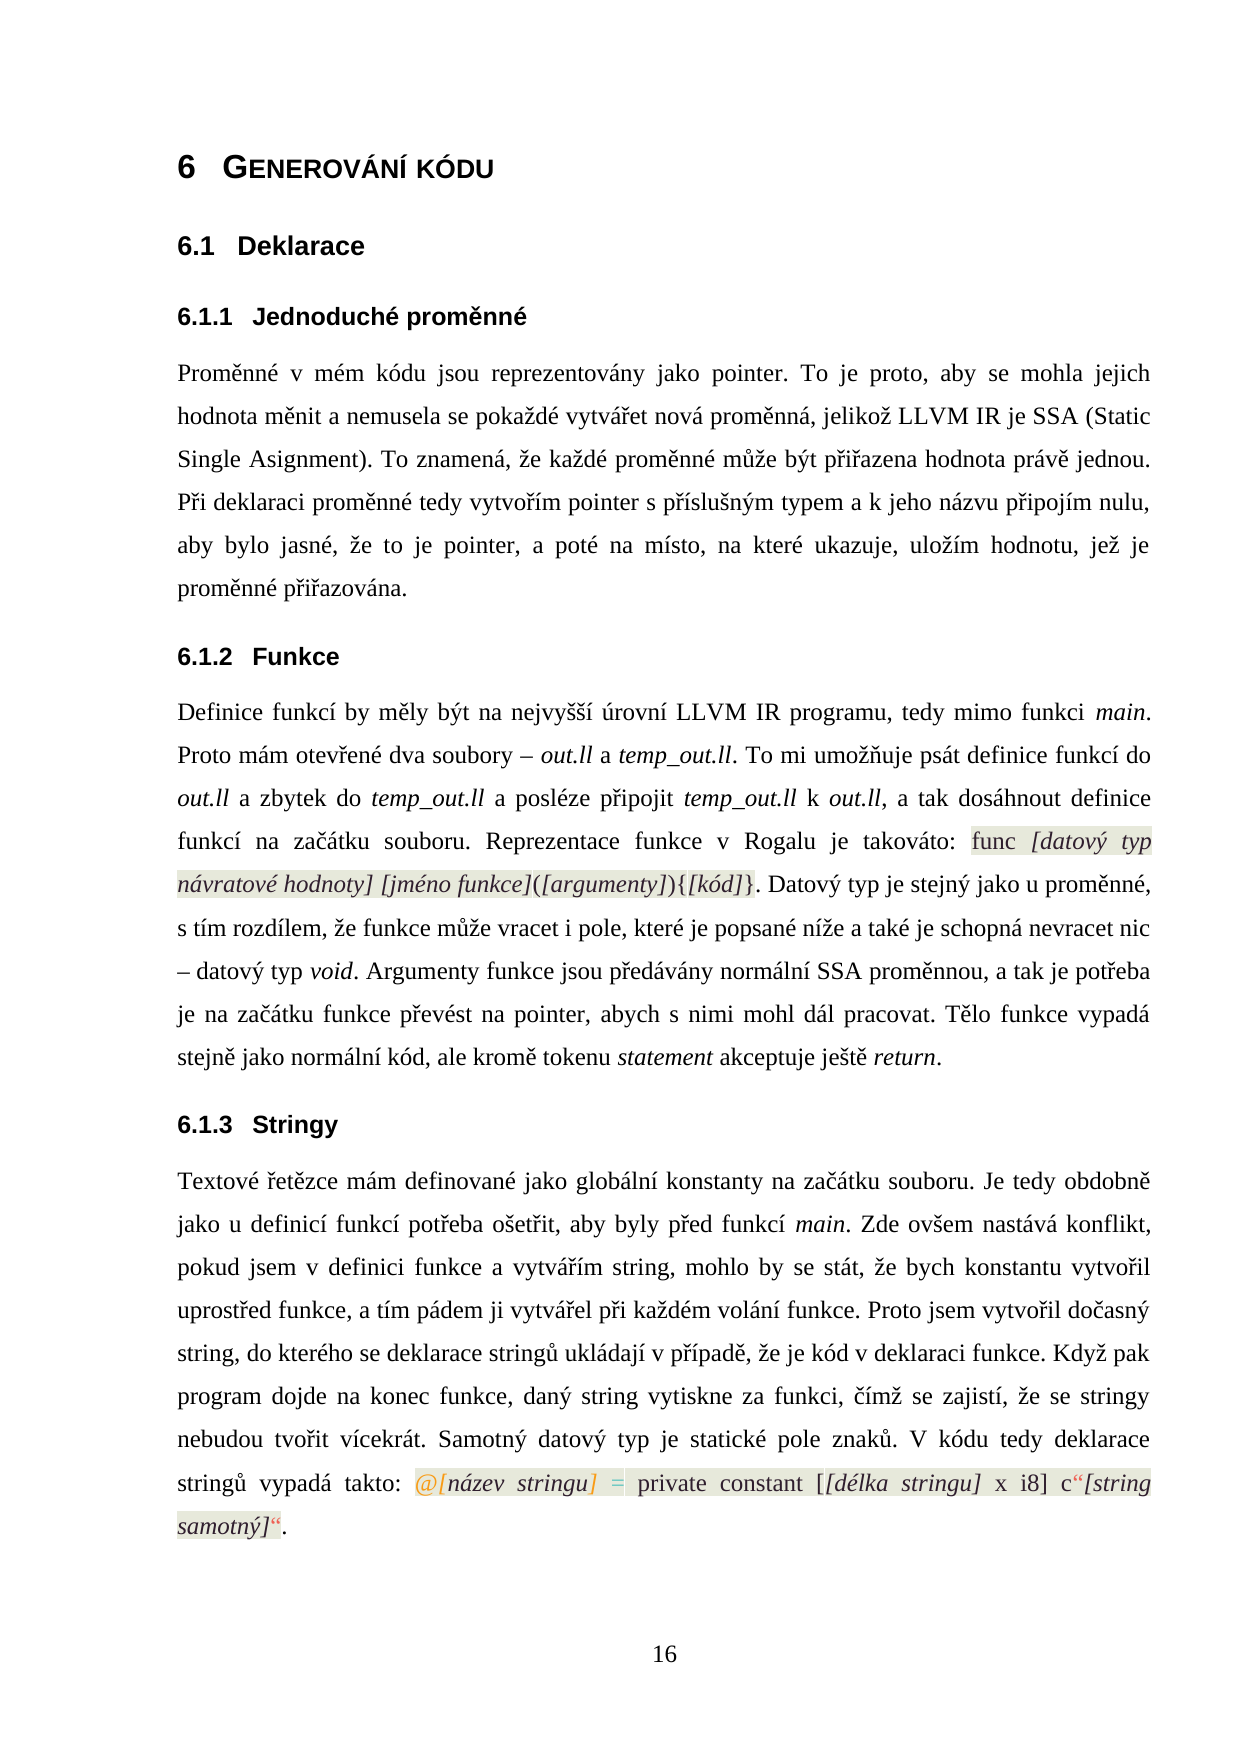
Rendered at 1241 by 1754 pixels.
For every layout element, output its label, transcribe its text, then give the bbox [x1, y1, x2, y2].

subtitle Generování kódu [177, 148, 1152, 186]
subtitle Funkce [177, 641, 1152, 670]
text Definice funkcí by měly být na nejvyšší úrovní LLVM IR programu, tedy mimo funkci main. Proto mám otevřené dva soubory – out.ll a temp_out.ll. To mi umožňuje psát definice funkcí do out.ll a zbytek do temp_out.ll a posléze připojit temp_out.ll k out.ll, a tak dosáhnout definice funkcí na začátku souboru. Reprezentace funkce v Rogalu je takováto: func [datový typ návratové hodnoty] [jméno funkce]([argumenty]){[kód]}. Datový typ je stejný jako u proměnné, s tím rozdílem, že funkce může vracet i pole, které je popsané níže a také je schopná nevracet nic – datový typ void. Argumenty funkce jsou předávány normální SSA proměnnou, a tak je potřeba je na začátku funkce převést na pointer, abych s nimi mohl dál pracovat. Tělo funkce vypadá stejně jako normální kód, ale kromě tokenu statement akceptuje ještě return. [177, 697, 1152, 1071]
text Proměnné v mém kódu jsou reprezentovány jako pointer. To je proto, aby se mohla jejich hodnota měnit a nemusela se pokaždé vytvářet nová proměnná, jelikož LLVM IR je SSA (Static Single Asignment). To znamená, že každé proměnné může být přiřazena hodnota právě jednou. Při deklaraci proměnné tedy vytvořím pointer s příslušným typem a k jeho názvu připojím nulu, aby bylo jasné, že to je pointer, a poté na místo, na které ukazuje, uložím hodnotu, jež je proměnné přiřazována. [177, 358, 1152, 602]
subtitle Deklarace [177, 230, 1152, 261]
subtitle Jednoduché proměnné [177, 302, 1152, 331]
text Textové řetězce mám definované jako globální konstanty na začátku souboru. Je tedy obdobně jako u definicí funkcí potřeba ošetřit, aby byly před funkcí main. Zde ovšem nastává konflikt, pokud jsem v definici funkce a vytvářím string, mohlo by se stát, že bych konstantu vytvořil uprostřed funkce, a tím pádem ji vytvářel při každém volání funkce. Proto jsem vytvořil dočasný string, do kterého se deklarace stringů ukládají v případě, že je kód v deklaraci funkce. Když pak program dojde na konec funkce, daný string vytiskne za funkci, čímž se zajistí, že se stringy nebudou tvořit vícekrát. Samotný datový typ je statické pole znaků. V kódu tedy deklarace stringů vypadá takto: @[název stringu] = private constant [[délka stringu] x i8] c“[string samotný]“. [177, 1166, 1152, 1539]
subtitle Stringy [177, 1110, 1152, 1139]
